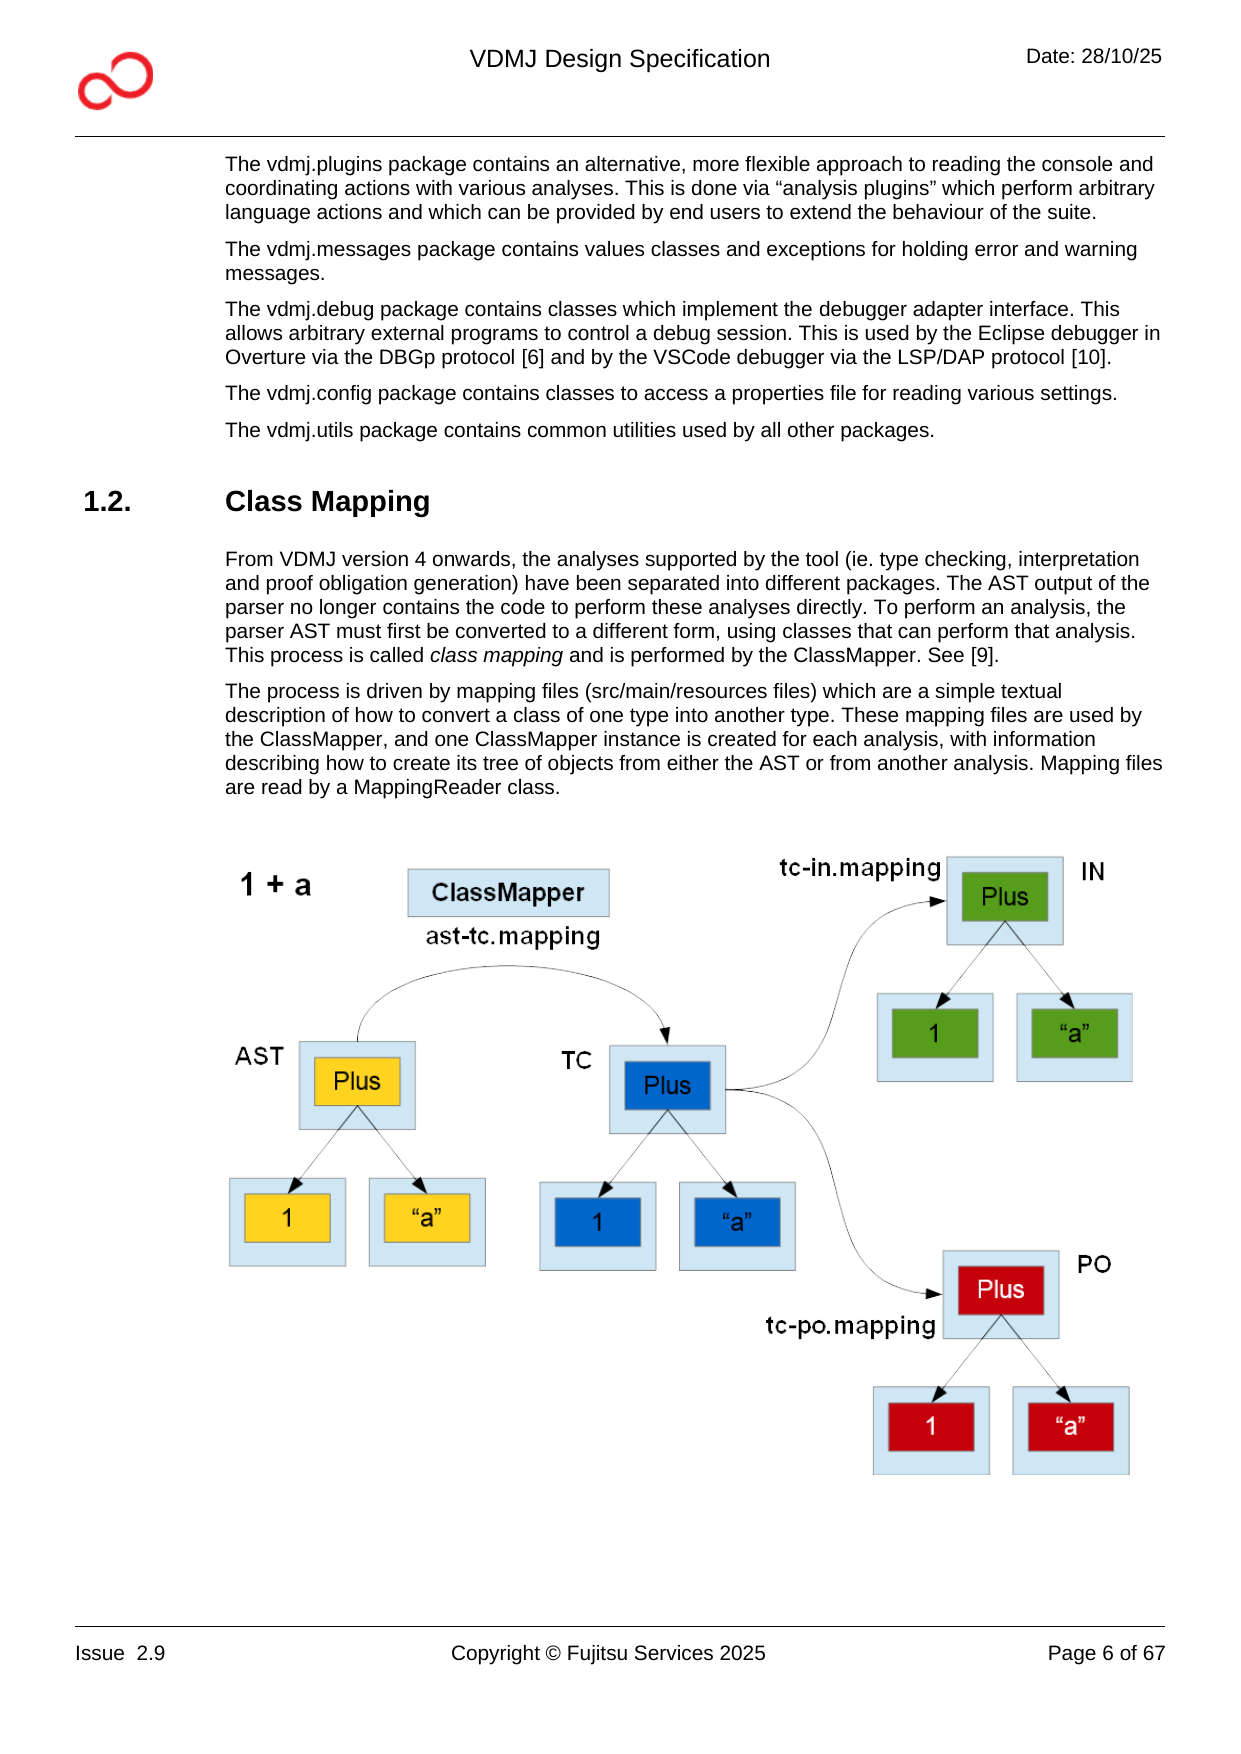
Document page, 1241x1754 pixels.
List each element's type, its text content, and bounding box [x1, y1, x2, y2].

subtitle Class Mapping [75, 484, 1165, 517]
picture [225, 848, 1133, 1475]
text From VDMJ version 4 onwards, the analyses supported by the tool (ie. type checking, interpretation and proof obligation generation) have been separated into different packages. The AST output of the parser no longer contains the code to perform these analyses directly. To perform an analysis, the parser AST must first be converted to a different form, using classes that can perform that analysis. This process is called class mapping and is performed by the ClassMapper. See [9]. [225, 547, 1165, 667]
text The vdmj.config package contains classes to access a properties file for reading various settings. [225, 382, 1165, 406]
text The vdmj.messages package contains values classes and exceptions for holding error and warning messages. [225, 237, 1165, 285]
text The process is driven by mapping files (src/main/resources files) which are a simple textual description of how to convert a class of one type into another type. These mapping files are used by the ClassMapper, and one ClassMapper instance is created for each analysis, with information describing how to create its tree of objects from either the AST or from another analysis. Mapping files are read by a MappingReader class. [225, 679, 1165, 799]
picture [78, 44, 153, 120]
text The vdmj.utils package contains common utilities used by all other packages. [225, 418, 1165, 442]
text The vdmj.plugins package contains an alternative, more flexible approach to reading the console and coordinating actions with various analyses. This is done via “analysis plugins” which perform arbitrary language actions and which can be provided by end users to extend the behaviour of the suite. [225, 152, 1165, 224]
text The vdmj.debug package contains classes which implement the debugger adapter interface. This allows arbitrary external programs to control a debug session. This is used by the Eclipse debugger in Overture via the DBGp protocol [6] and by the VSCode debugger via the LSP/DAP protocol [10]. [225, 297, 1165, 369]
